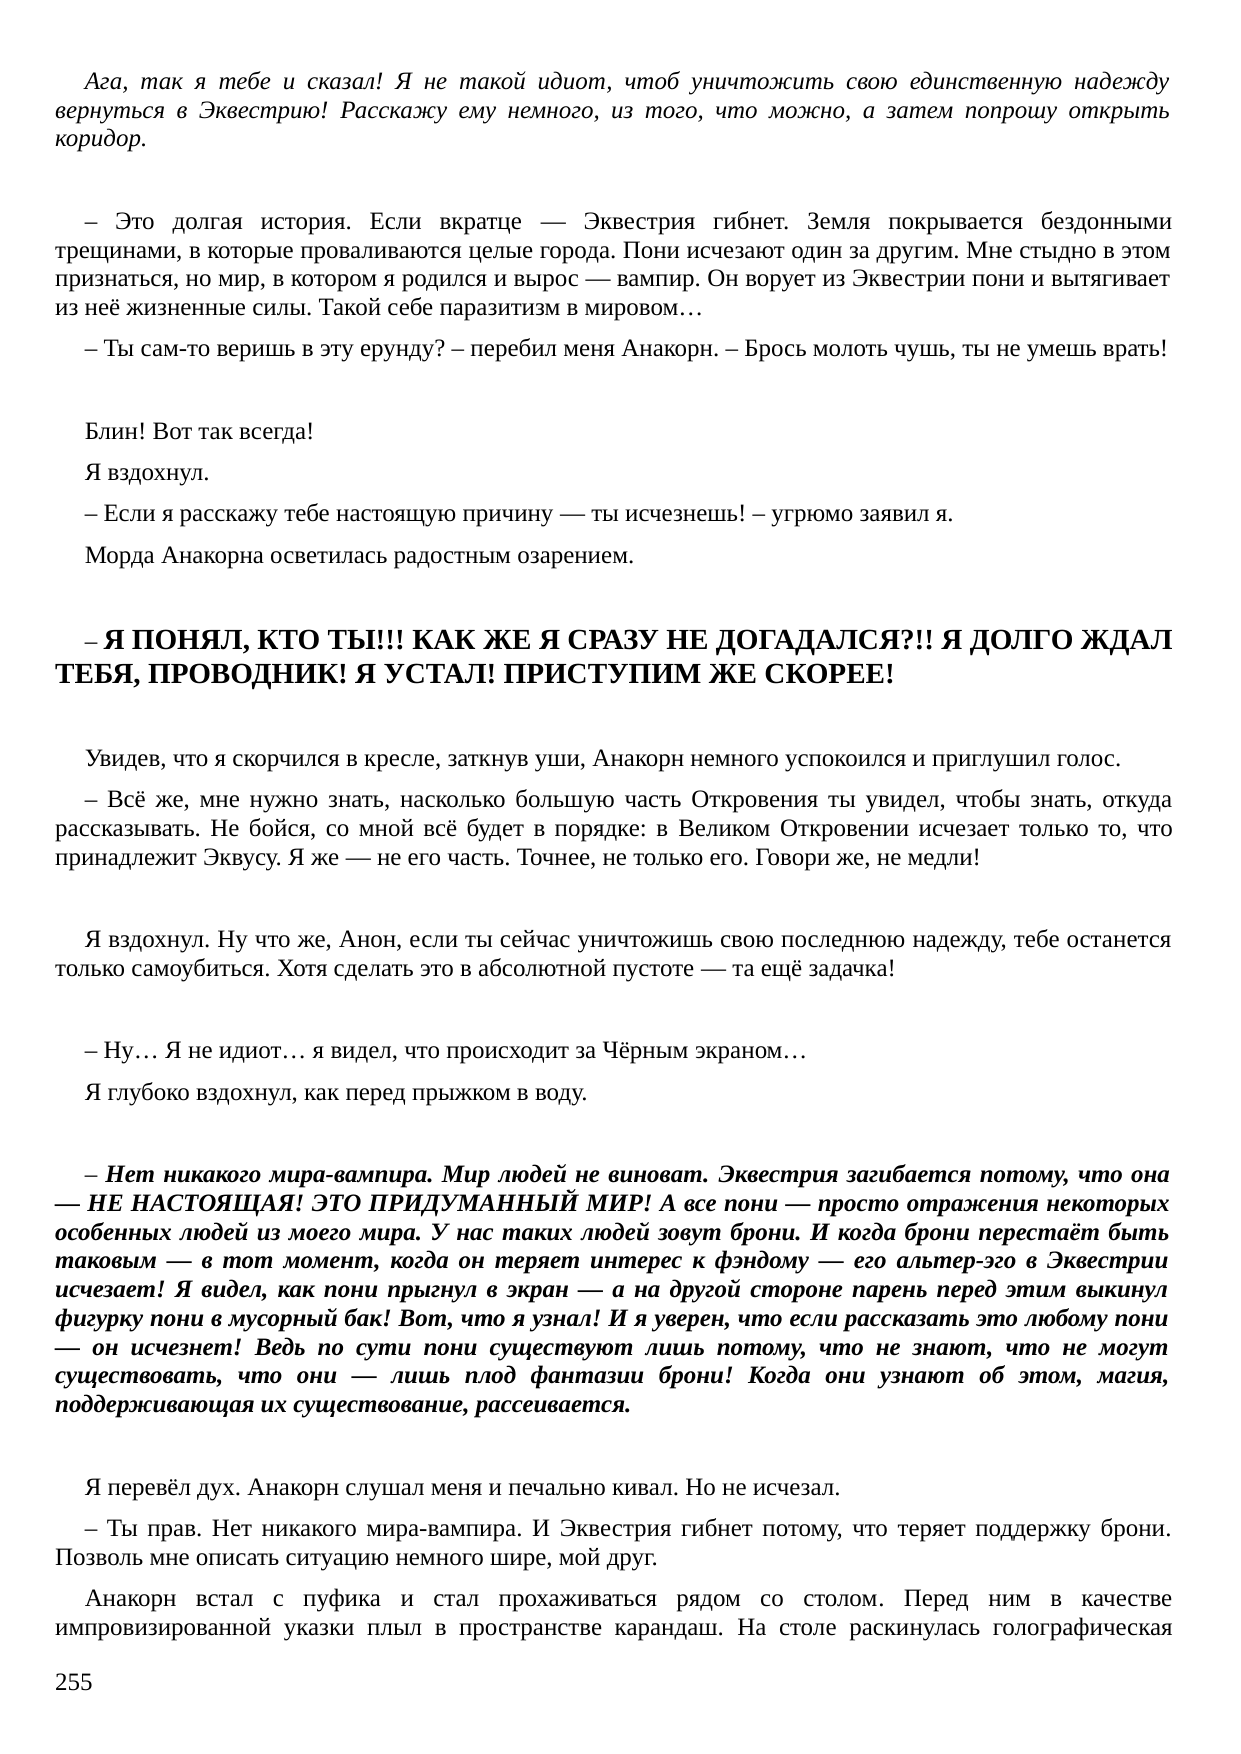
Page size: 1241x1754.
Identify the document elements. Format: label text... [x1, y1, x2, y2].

text – Нет никакого мира-вампира. Мир людей не виноват. Эквестрия загибается потому, что она — НЕ НАСТОЯЩАЯ! ЭТО ПРИДУМАННЫЙ МИР! А все пони — просто отражения некоторых особенных людей из моего мира. У нас таких людей зовут брони. И когда брони перестаёт быть таковым — в тот момент, когда он теряет интерес к фэндому — его альтер-эго в Эквестрии исчезает! Я видел, как пони прыгнул в экран — а на другой стороне парень перед этим выкинул фигурку пони в мусорный бак! Вот, что я узнал! И я уверен, что если рассказать это любому пони — он исчезнет! Ведь по сути пони существуют лишь потому, что не знают, что не могут существовать, что они — лишь плод фантазии брони! Когда они узнают об этом, магия, поддерживающая их существование, рассеивается. [55, 1159, 1173, 1418]
text Морда Анакорна осветилась радостным озарением. [55, 540, 1173, 568]
text – Если я расскажу тебе настоящую причину — ты исчезнешь! – угрюмо заявил я. [55, 498, 1173, 527]
text Я вздохнул. Ну что же, Анон, если ты сейчас уничтожишь свою последнюю надежду, тебе останется только самоубиться. Хотя сделать это в абсолютной пустоте — та ещё задачка! [55, 924, 1173, 982]
text Блин! Вот так всегда! [55, 416, 1173, 445]
text Я глубоко вздохнул, как перед прыжком в воду. [55, 1077, 1173, 1106]
text – Ты прав. Нет никакого мира-вампира. И Эквестрия гибнет потому, что теряет поддержку брони. Позволь мне описать ситуацию немного шире, мой друг. [55, 1513, 1173, 1571]
text – Ты сам-то веришь в эту ерунду? – перебил меня Анакорн. – Брось молоть чушь, ты не умешь врать! [55, 333, 1173, 362]
text Я вздохнул. [55, 457, 1173, 486]
text – Я ПОНЯЛ, КТО ТЫ!!! КАК ЖЕ Я СРАЗУ НЕ ДОГАДАЛСЯ?!! Я ДОЛГО ЖДАЛ ТЕБЯ, ПРОВОДНИК! Я УСТАЛ! ПРИСТУПИМ ЖЕ СКОРЕЕ! [55, 622, 1173, 689]
text – Ну… Я не идиот… я видел, что происходит за Чёрным экраном… [55, 1036, 1173, 1064]
text – Всё же, мне нужно знать, насколько большую часть Откровения ты увидел, чтобы знать, откуда рассказывать. Не бойся, со мной всё будет в порядке: в Великом Откровении исчезает только то, что принадлежит Эквусу. Я же — не его часть. Точнее, не только его. Говори же, не медли! [55, 784, 1173, 871]
text Ага, так я тебе и сказал! Я не такой идиот, чтоб уничтожить свою единственную надежду вернуться в Эквестрию! Расскажу ему немного, из того, что можно, а затем попрошу открыть коридор. [55, 66, 1173, 152]
text Увидев, что я скорчился в кресле, заткнув уши, Анакорн немного успокоился и приглушил голос. [55, 743, 1173, 772]
text Анакорн встал с пуфика и стал прохаживаться рядом со столом. Перед ним в качестве импровизированной указки плыл в пространстве карандаш. На столе раскинулась голографическая [55, 1583, 1173, 1641]
text – Это долгая история. Если вкратце — Эквестрия гибнет. Земля покрывается бездонными трещинами, в которые проваливаются целые города. Пони исчезают один за другим. Мне стыдно в этом признаться, но мир, в котором я родился и вырос — вампир. Он ворует из Эквестрии пони и вытягивает из неё жизненные силы. Такой себе паразитизм в мировом… [55, 206, 1173, 321]
text Я перевёл дух. Анакорн слушал меня и печально кивал. Но не исчезал. [55, 1472, 1173, 1501]
